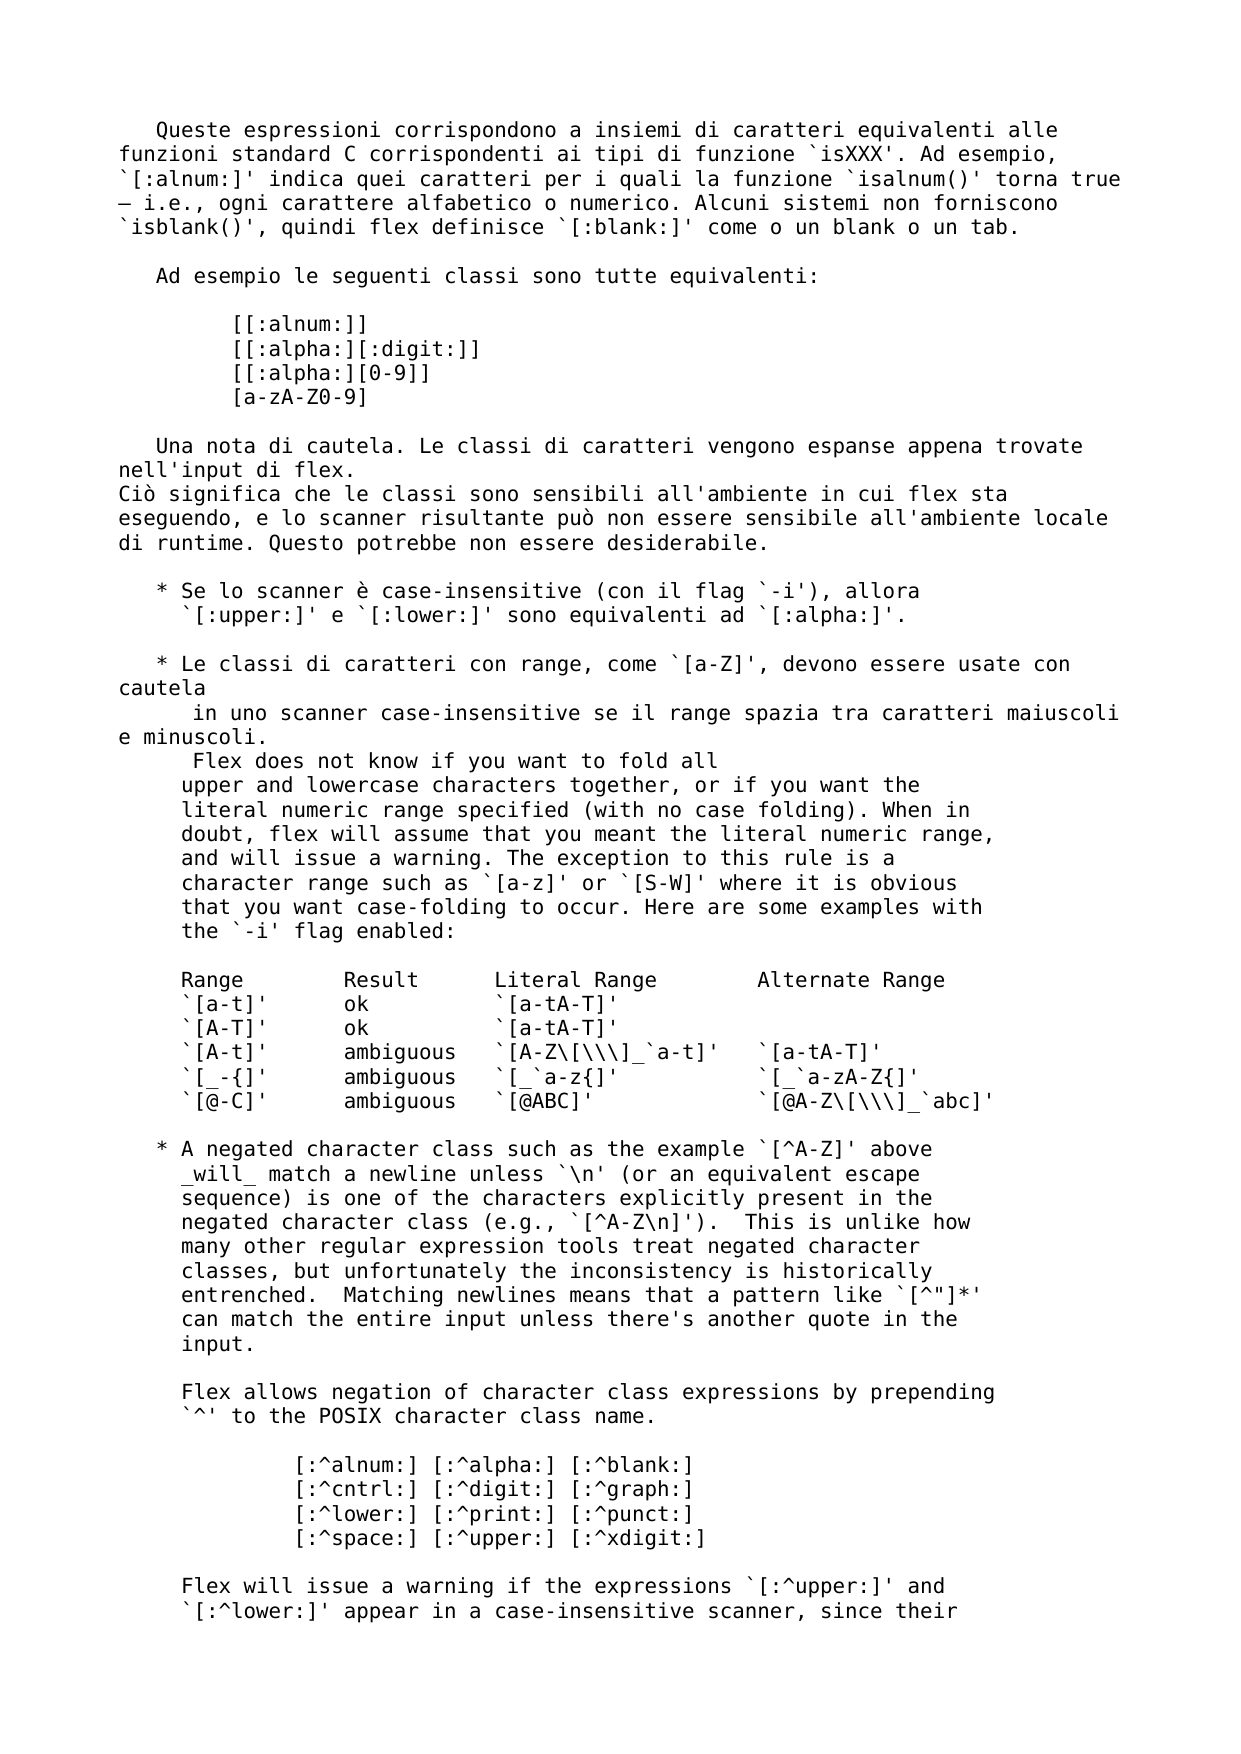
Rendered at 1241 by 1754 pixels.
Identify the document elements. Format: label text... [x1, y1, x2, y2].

text `[A-t]' ambiguous `[A-Z\[\\\]_`a-t]' `[a-tA-T]' [118, 1040, 1122, 1065]
text `[A-T]' ok `[a-tA-T]' [118, 1016, 1122, 1040]
text character range such as `[a-z]' or `[S-W]' where it is obvious [118, 871, 1122, 895]
text that you want case-folding to occur. Here are some examples with [118, 895, 1122, 919]
text Flex does not know if you want to fold all [118, 749, 1122, 773]
text Queste espressioni corrispondono a insiemi di caratteri equivalenti alle funzioni standard C corrispondenti ai tipi di funzione `isXXX'. Ad esempio, `[:alnum:]' indica quei caratteri per i quali la funzione `isalnum()' torna true – i.e., ogni carattere alfabetico o numerico. Alcuni sistemi non forniscono `isblank()', quindi flex definisce `[:blank:]' come o un blank o un tab. [118, 118, 1122, 239]
text many other regular expression tools treat negated character [118, 1234, 1122, 1259]
text in uno scanner case-insensitive se il range spazia tra caratteri maiuscoli e minuscoli. [118, 701, 1122, 749]
text `[_-{]' ambiguous `[_`a-z{]' `[_`a-zA-Z{]' [118, 1065, 1122, 1089]
text `[a-t]' ok `[a-tA-T]' [118, 992, 1122, 1016]
text [a-zA-Z0-9] [118, 385, 1122, 409]
text * Le classi di caratteri con range, come `[a-Z]', devono essere usate con cautela [118, 652, 1122, 701]
text literal numeric range specified (with no case folding). When in [118, 798, 1122, 822]
text doubt, flex will assume that you meant the literal numeric range, [118, 822, 1122, 846]
text * A negated character class such as the example `[^A-Z]' above [118, 1137, 1122, 1162]
text [:^cntrl:] [:^digit:] [:^graph:] [118, 1477, 1122, 1502]
text * Se lo scanner è case-insensitive (con il flag `-i'), allora [118, 579, 1122, 603]
text [[:alpha:][:digit:]] [118, 337, 1122, 361]
text and will issue a warning. The exception to this rule is a [118, 846, 1122, 871]
text [:^lower:] [:^print:] [:^punct:] [118, 1502, 1122, 1526]
text [[:alpha:][0-9]] [118, 361, 1122, 385]
text input. [118, 1332, 1122, 1356]
text [:^space:] [:^upper:] [:^xdigit:] [118, 1526, 1122, 1550]
text Flex allows negation of character class expressions by prepending [118, 1380, 1122, 1404]
text `^' to the POSIX character class name. [118, 1404, 1122, 1429]
text `[:upper:]' e `[:lower:]' sono equivalenti ad `[:alpha:]'. [118, 603, 1122, 628]
text the `-i' flag enabled: [118, 919, 1122, 943]
text [:^alnum:] [:^alpha:] [:^blank:] [118, 1453, 1122, 1477]
text _will_ match a newline unless `\n' (or an equivalent escape [118, 1162, 1122, 1186]
text upper and lowercase characters together, or if you want the [118, 773, 1122, 798]
text entrenched. Matching newlines means that a pattern like `[^"]*' [118, 1283, 1122, 1307]
text can match the entire input unless there's another quote in the [118, 1307, 1122, 1332]
text Ad esempio le seguenti classi sono tutte equivalenti: [118, 264, 1122, 288]
text Flex will issue a warning if the expressions `[:^upper:]' and [118, 1574, 1122, 1599]
text `[@-C]' ambiguous `[@ABC]' `[@A-Z\[\\\]_`abc]' [118, 1089, 1122, 1113]
text Ciò significa che le classi sono sensibili all'ambiente in cui flex sta eseguendo, e lo scanner risultante può non essere sensibile all'ambiente locale di runtime. Questo potrebbe non essere desiderabile. [118, 482, 1122, 555]
text `[:^lower:]' appear in a case-insensitive scanner, since their [118, 1599, 1122, 1623]
text [[:alnum:]] [118, 312, 1122, 337]
text sequence) is one of the characters explicitly present in the [118, 1186, 1122, 1210]
text negated character class (e.g., `[^A-Z\n]'). This is unlike how [118, 1210, 1122, 1234]
text classes, but unfortunately the inconsistency is historically [118, 1259, 1122, 1283]
text Una nota di cautela. Le classi di caratteri vengono espanse appena trovate nell'input di flex. [118, 434, 1122, 482]
text Range Result Literal Range Alternate Range [118, 968, 1122, 992]
